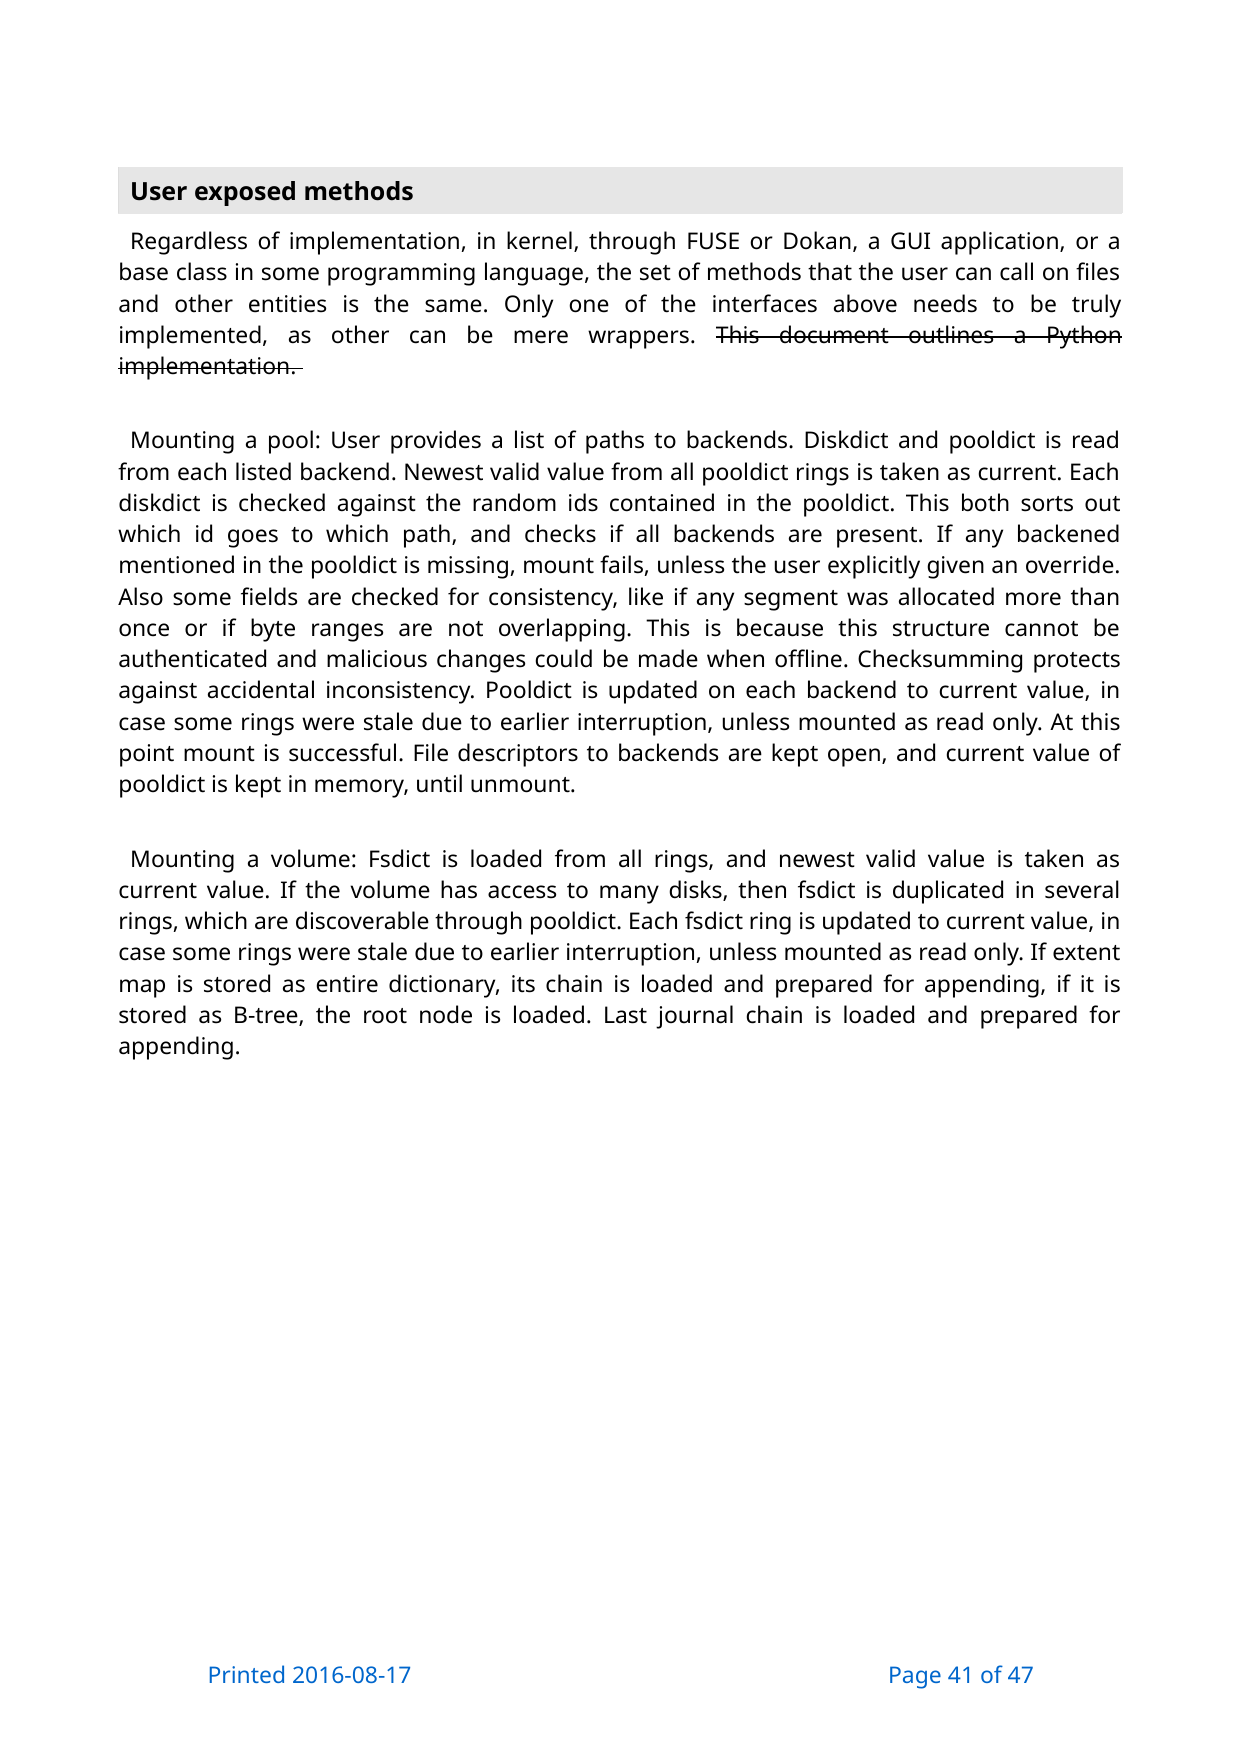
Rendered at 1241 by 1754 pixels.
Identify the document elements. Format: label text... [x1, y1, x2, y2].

text Mounting a volume: Fsdict is loaded from all rings, and newest valid value is taken as current value. If the volume has access to many disks, then fsdict is duplicated in several rings, which are discoverable through pooldict. Each fsdict ring is updated to current value, in case some rings were stale due to earlier interruption, unless mounted as read only. If extent map is stored as entire dictionary, its chain is loaded and prepared for appending, if it is stored as B-tree, the root node is loaded. Last journal chain is loaded and prepared for appending. [118, 842, 1122, 1061]
subtitle User exposed methods [119, 168, 1122, 213]
text Regardless of implementation, in kernel, through FUSE or Dokan, a GUI application, or a base class in some programming language, the set of methods that the user can call on files and other entities is the same. Only one of the interfaces above needs to be truly implemented, as other can be mere wrappers. This document outlines a Python implementation. [118, 225, 1122, 381]
text Mounting a pool: User provides a list of paths to backends. Diskdict and pooldict is read from each listed backend. Newest valid value from all pooldict rings is taken as current. Each diskdict is checked against the random ids contained in the pooldict. This both sorts out which id goes to which path, and checks if all backends are present. If any backened mentioned in the pooldict is missing, mount fails, unless the user explicitly given an override. Also some fields are checked for consistency, like if any segment was allocated more than once or if byte ranges are not overlapping. This is because this structure cannot be authenticated and malicious changes could be made when offline. Checksumming protects against accidental inconsistency. Pooldict is updated on each backend to current value, in case some rings were stale due to earlier interruption, unless mounted as read only. At this point mount is successful. File descriptors to backends are kept open, and current value of pooldict is kept in memory, until unmount. [118, 424, 1122, 799]
